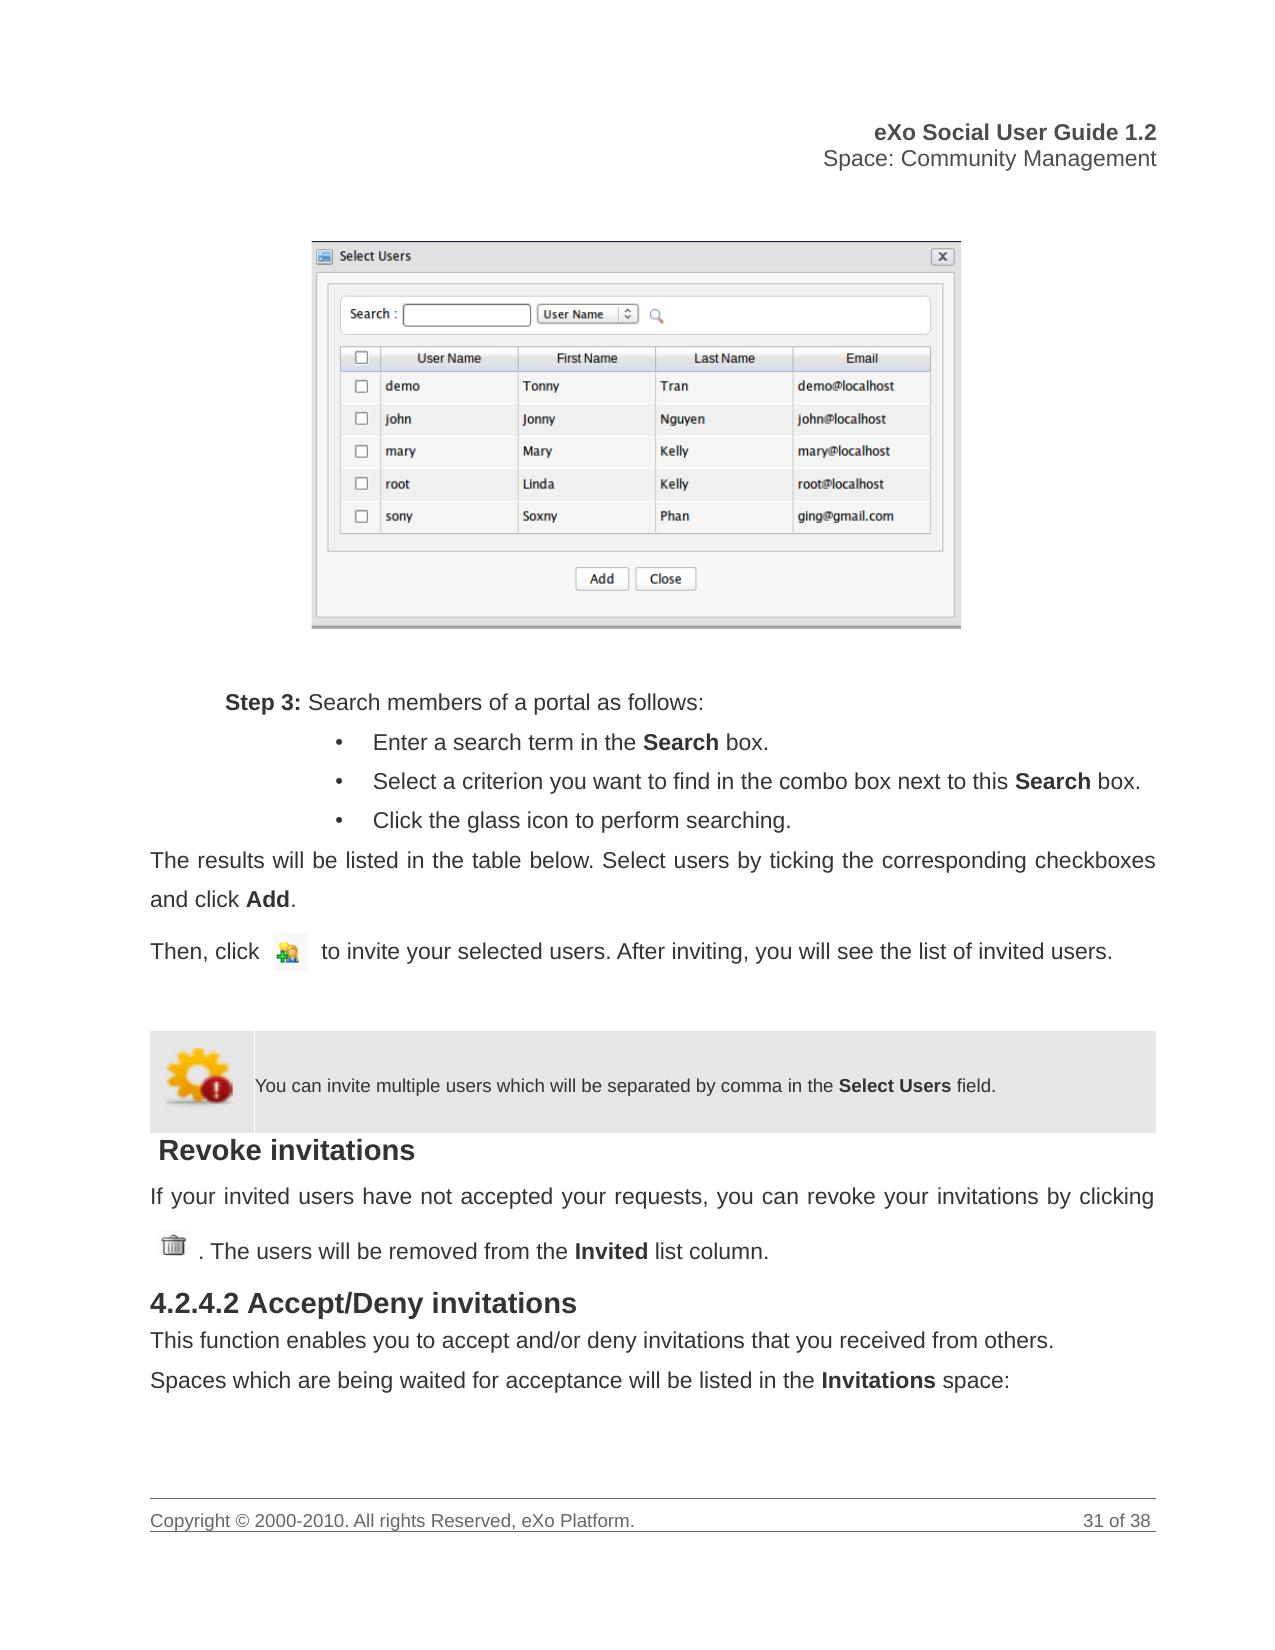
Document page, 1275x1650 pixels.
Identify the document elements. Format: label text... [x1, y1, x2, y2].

subtitle Accept/Deny invitations [150, 1286, 1156, 1320]
list Step 3: Search members of a portal as follows: [187, 689, 1156, 715]
picture [157, 1230, 191, 1259]
list Click the glass icon to perform searching. [335, 807, 1156, 834]
text This function enables you to accept and/or deny invitations that you received from others. [150, 1327, 1156, 1354]
table_header You can invite multiple users which will be separated by comma in the Select Users field. [255, 1031, 1156, 1133]
picture [165, 1048, 233, 1107]
picture [273, 933, 308, 971]
text The results will be listed in the table below. Select users by ticking the corresponding checkboxes and click Add. [150, 847, 1156, 913]
list Select a criterion you want to find in the combo box next to this Search box. [335, 768, 1156, 794]
text Spaces which are being waited for acceptance will be listed in the Invitations space: [150, 1367, 1156, 1393]
picture [311, 241, 962, 629]
table_header [150, 1031, 254, 1133]
list Enter a search term in the Search box. [335, 728, 1156, 755]
text If your invited users have not accepted your requests, you can revoke your invitations by clicking . The users will be removed from the Invited list column. [150, 1183, 1156, 1266]
